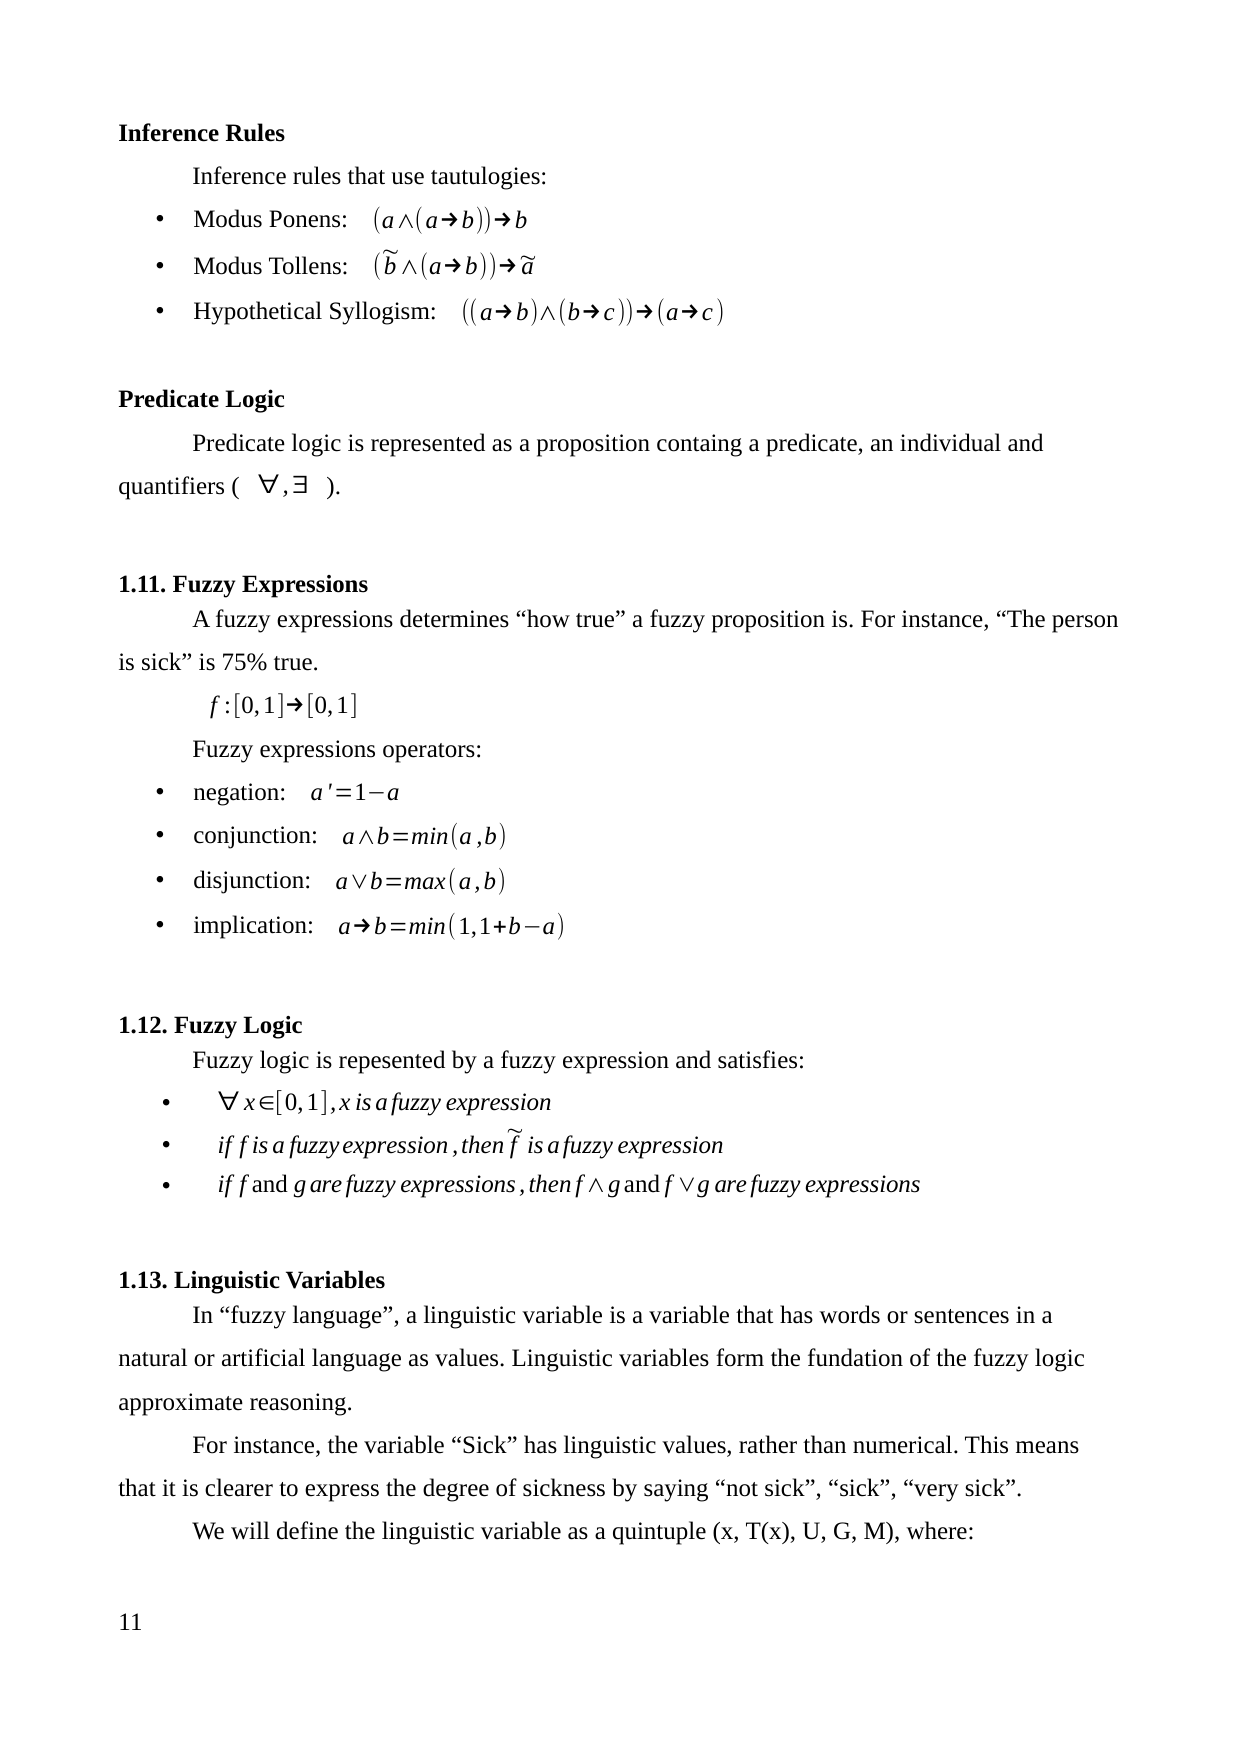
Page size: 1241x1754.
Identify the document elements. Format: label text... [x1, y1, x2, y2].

list conjunction: [156, 821, 1122, 851]
list Hypothetical Syllogism: [156, 296, 1122, 327]
subtitle 1.13. Linguistic Variables [118, 1266, 1122, 1294]
list implication: [156, 910, 1122, 941]
text Inference rules that use tautulogies: [118, 161, 1122, 190]
text Predicate Logic [118, 384, 1122, 413]
text Predicate logic is represented as a proposition containg a predicate, an individual and quantifiers (). [118, 428, 1122, 499]
text Fuzzy expressions operators: [118, 734, 1122, 763]
subtitle 1.12. Fuzzy Logic [118, 1011, 1122, 1039]
text We will define the linguistic variable as a quintuple (x, T(x), U, G, M), where: [118, 1516, 1122, 1545]
list disjunction: [156, 865, 1122, 896]
list Modus Tollens: [156, 249, 1122, 282]
text For instance, the variable “Sick” has linguistic values, rather than numerical. This means that it is clearer to express the degree of sickness by saying “not sick”, “sick”, “very sick”. [118, 1430, 1122, 1502]
list negation: [156, 777, 1122, 806]
text Fuzzy logic is repesented by a fuzzy expression and satisfies: [118, 1045, 1122, 1074]
text In “fuzzy language”, a linguistic variable is a variable that has words or sentences in a natural or artificial language as values. Linguistic variables form the fundation of the fuzzy logic approximate reasoning. [118, 1300, 1122, 1415]
list Modus Ponens: [156, 204, 1122, 235]
text Inference Rules [118, 118, 1122, 147]
text A fuzzy expressions determines “how true” a fuzzy proposition is. For instance, “The person is sick” is 75% true. [118, 604, 1122, 676]
subtitle 1.11. Fuzzy Expressions [118, 569, 1122, 598]
